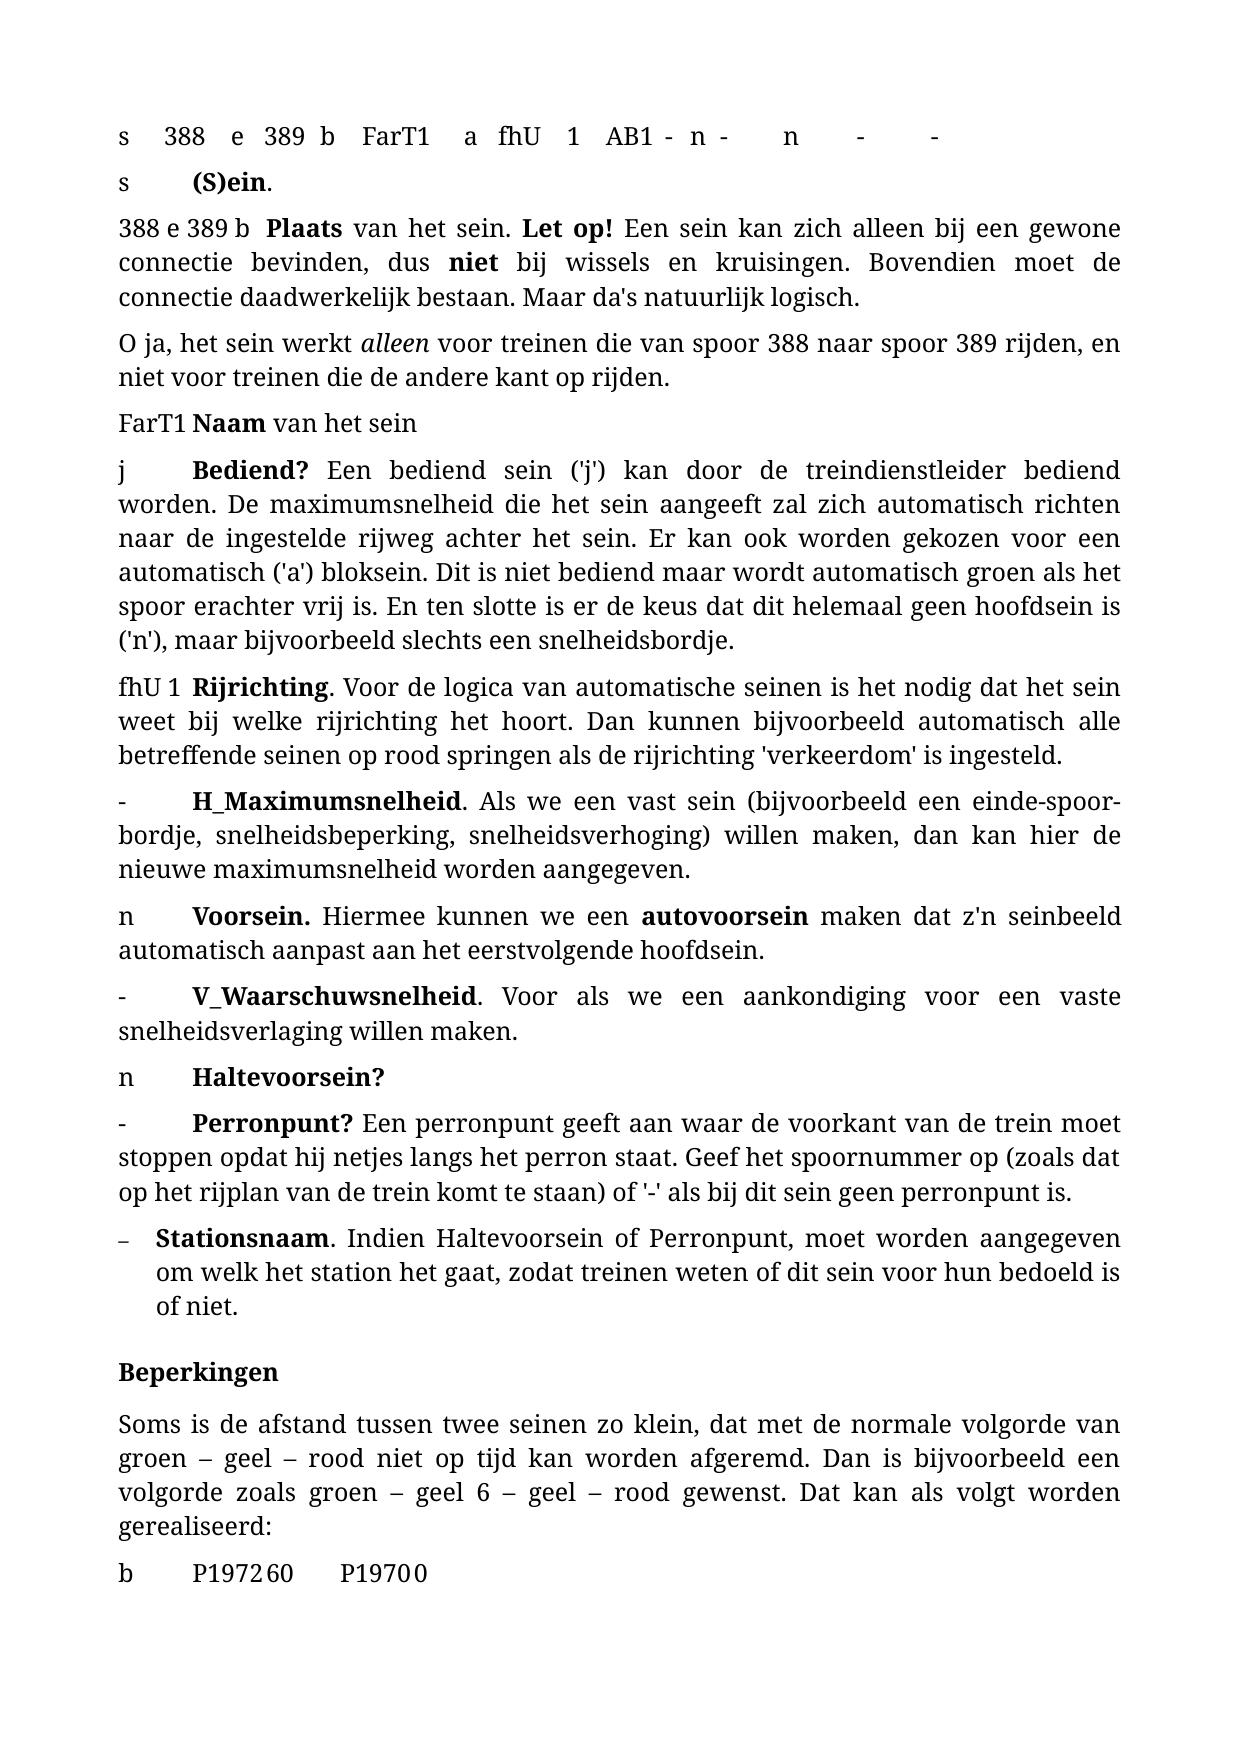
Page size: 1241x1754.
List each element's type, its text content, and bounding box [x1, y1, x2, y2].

text n Voorsein. Hiermee kunnen we een autovoorsein maken dat z'n seinbeeld automatisch aanpast aan het eerstvolgende hoofdsein. [118, 898, 1122, 967]
text - Perronpunt? Een perronpunt geeft aan waar de voorkant van de trein moet stoppen opdat hij netjes langs het perron staat. Geef het spoornummer op (zoals dat op het rijplan van de trein komt te staan) of '-' als bij dit sein geen perronpunt is. [118, 1106, 1122, 1208]
text fhU 1 Rijrichting. Voor de logica van automatische seinen is het nodig dat het sein weet bij welke rijrichting het hoort. Dan kunnen bijvoorbeeld automatisch alle betreffende seinen op rood springen als de rijrichting 'verkeerdom' is ingesteld. [118, 669, 1122, 772]
text s 388 e 389 b FarT1 a fhU 1 AB1 - n - n - - [118, 118, 1122, 152]
text FarT1 Naam van het sein [118, 406, 1122, 440]
text b P1972 60 P1970 0 [118, 1555, 1122, 1589]
text O ja, het sein werkt alleen voor treinen die van spoor 388 naar spoor 389 rijden, en niet voor treinen die de andere kant op rijden. [118, 326, 1122, 394]
text - H_Maximumsnelheid. Als we een vast sein (bijvoorbeeld een einde-spoor-bordje, snelheidsbeperking, snelheidsverhoging) willen maken, dan kan hier de nieuwe maximumsnelheid worden aangegeven. [118, 784, 1122, 886]
text n Haltevoorsein? [118, 1059, 1122, 1094]
text s (S)ein. [118, 164, 1122, 199]
text - V_Waarschuwsnelheid. Voor als we een aankondiging voor een vaste snelheidsverlaging willen maken. [118, 979, 1122, 1047]
list Stationsnaam. Indien Haltevoorsein of Perronpunt, moet worden aangegeven om welk het station het gaat, zodat treinen weten of dit sein voor hun bedoeld is of niet. [118, 1221, 1122, 1323]
subtitle Beperkingen [118, 1354, 1122, 1388]
text 388 e 389 b Plaats van het sein. Let op! Een sein kan zich alleen bij een gewone connectie bevinden, dus niet bij wissels en kruisingen. Bovendien moet de connectie daadwerkelijk bestaan. Maar da's natuurlijk logisch. [118, 211, 1122, 313]
text j Bediend? Een bediend sein ('j') kan door de treindienstleider bediend worden. De maximumsnelheid die het sein aangeeft zal zich automatisch richten naar de ingestelde rijweg achter het sein. Er kan ook worden gekozen voor een automatisch ('a') bloksein. Dit is niet bediend maar wordt automatisch groen als het spoor erachter vrij is. En ten slotte is er de keus dat dit helemaal geen hoofdsein is ('n'), maar bijvoorbeeld slechts een snelheidsbordje. [118, 453, 1122, 657]
text Soms is de afstand tussen twee seinen zo klein, dat met de normale volgorde van groen – geel – rood niet op tijd kan worden afgeremd. Dan is bijvoorbeeld een volgorde zoals groen – geel 6 – geel – rood gewenst. Dat kan als volgt worden gerealiseerd: [118, 1407, 1122, 1543]
